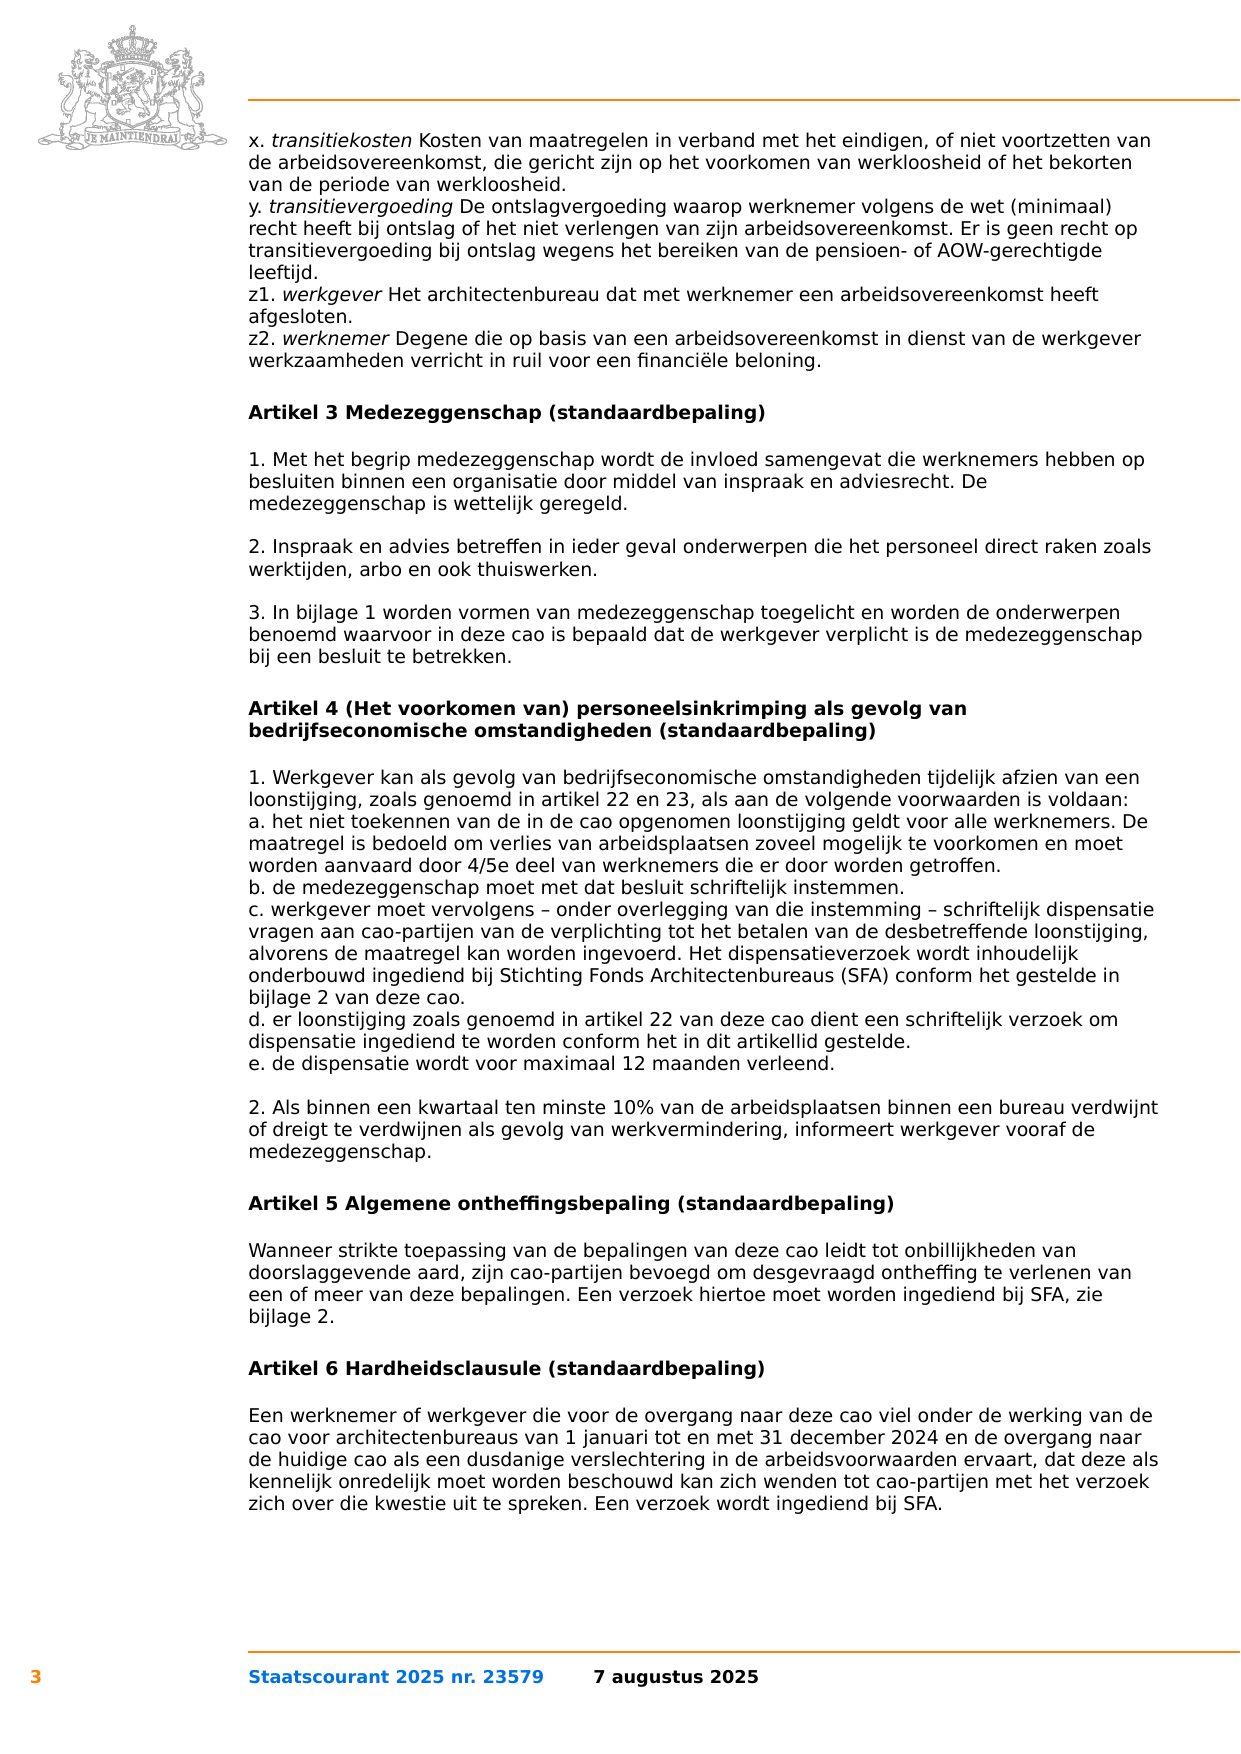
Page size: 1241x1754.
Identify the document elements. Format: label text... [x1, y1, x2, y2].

text Wanneer strikte toepassing van de bepalingen van deze cao leidt tot onbillijkheden van doorslaggevende aard, zijn cao-partijen bevoegd om desgevraagd ontheffing te verlenen van een of meer van deze bepalingen. Een verzoek hiertoe moet worden ingediend bij SFA, zie bijlage 2. [248, 1240, 1163, 1328]
text d. er loonstijging zoals genoemd in artikel 22 van deze cao dient een schriftelijk verzoek om dispensatie ingediend te worden conform het in dit artikellid gestelde. [248, 1009, 1163, 1053]
text 2. Als binnen een kwartaal ten minste 10% van de arbeidsplaatsen binnen een bureau verdwijnt of dreigt te verdwijnen als gevolg van werkvermindering, informeert werkgever vooraf de medezeggenschap. [248, 1097, 1163, 1163]
text x. transitiekosten Kosten van maatregelen in verband met het eindigen, of niet voortzetten van de arbeidsovereenkomst, die gericht zijn op het voorkomen van werkloosheid of het bekorten van de periode van werkloosheid. [248, 130, 1163, 196]
subtitle Artikel 6 Hardheidsclausule (standaardbepaling) [248, 1358, 1163, 1379]
text 2. Inspraak en advies betreffen in ieder geval onderwerpen die het personeel direct raken zoals werktijden, arbo en ook thuiswerken. [248, 536, 1163, 580]
text e. de dispensatie wordt voor maximaal 12 maanden verleend. [248, 1053, 1163, 1075]
subtitle Artikel 4 (Het voorkomen van) personeelsinkrimping als gevolg van bedrijfseconomische omstandigheden (standaardbepaling) [248, 698, 1163, 742]
text 1. Met het begrip medezeggenschap wordt de invloed samengevat die werknemers hebben op besluiten binnen een organisatie door middel van inspraak en adviesrecht. De medezeggenschap is wettelijk geregeld. [248, 449, 1163, 514]
text 3. In bijlage 1 worden vormen van medezeggenschap toegelicht en worden de onderwerpen benoemd waarvoor in deze cao is bepaald dat de werkgever verplicht is de medezeggenschap bij een besluit te betrekken. [248, 602, 1163, 668]
text Een werknemer of werkgever die voor de overgang naar deze cao viel onder de werking van de cao voor architectenbureaus van 1 januari tot en met 31 december 2024 en de overgang naar de huidige cao als een dusdanige verslechtering in de arbeidsvoorwaarden ervaart, dat deze als kennelijk onredelijk moet worden beschouwd kan zich wenden tot cao-partijen met het verzoek zich over die kwestie uit te spreken. Een verzoek wordt ingediend bij SFA. [248, 1404, 1163, 1514]
picture [38, 25, 227, 150]
text z1. werkgever Het architectenbureau dat met werknemer een arbeidsovereenkomst heeft afgesloten. [248, 284, 1163, 328]
text y. transitievergoeding De ontslagvergoeding waarop werknemer volgens de wet (minimaal) recht heeft bij ontslag of het niet verlengen van zijn arbeidsovereenkomst. Er is geen recht op transitievergoeding bij ontslag wegens het bereiken van de pensioen- of AOW-gerechtigde leeftijd. [248, 196, 1163, 284]
text a. het niet toekennen van de in de cao opgenomen loonstijging geldt voor alle werknemers. De maatregel is bedoeld om verlies van arbeidsplaatsen zoveel mogelijk te voorkomen en moet worden aanvaard door 4/5e deel van werknemers die er door worden getroffen. [248, 811, 1163, 877]
subtitle Artikel 3 Medezeggenschap (standaardbepaling) [248, 402, 1163, 424]
subtitle Artikel 5 Algemene ontheffingsbepaling (standaardbepaling) [248, 1193, 1163, 1215]
text b. de medezeggenschap moet met dat besluit schriftelijk instemmen. [248, 877, 1163, 899]
text z2. werknemer Degene die op basis van een arbeidsovereenkomst in dienst van de werkgever werkzaamheden verricht in ruil voor een financiële beloning. [248, 328, 1163, 372]
text 1. Werkgever kan als gevolg van bedrijfseconomische omstandigheden tijdelijk afzien van een loonstijging, zoals genoemd in artikel 22 en 23, als aan de volgende voorwaarden is voldaan: [248, 767, 1163, 811]
text c. werkgever moet vervolgens – onder overlegging van die instemming – schriftelijk dispensatie vragen aan cao-partijen van de verplichting tot het betalen van de desbetreffende loonstijging, alvorens de maatregel kan worden ingevoerd. Het dispensatieverzoek wordt inhoudelijk onderbouwd ingediend bij Stichting Fonds Architectenbureaus (SFA) conform het gestelde in bijlage 2 van deze cao. [248, 899, 1163, 1009]
